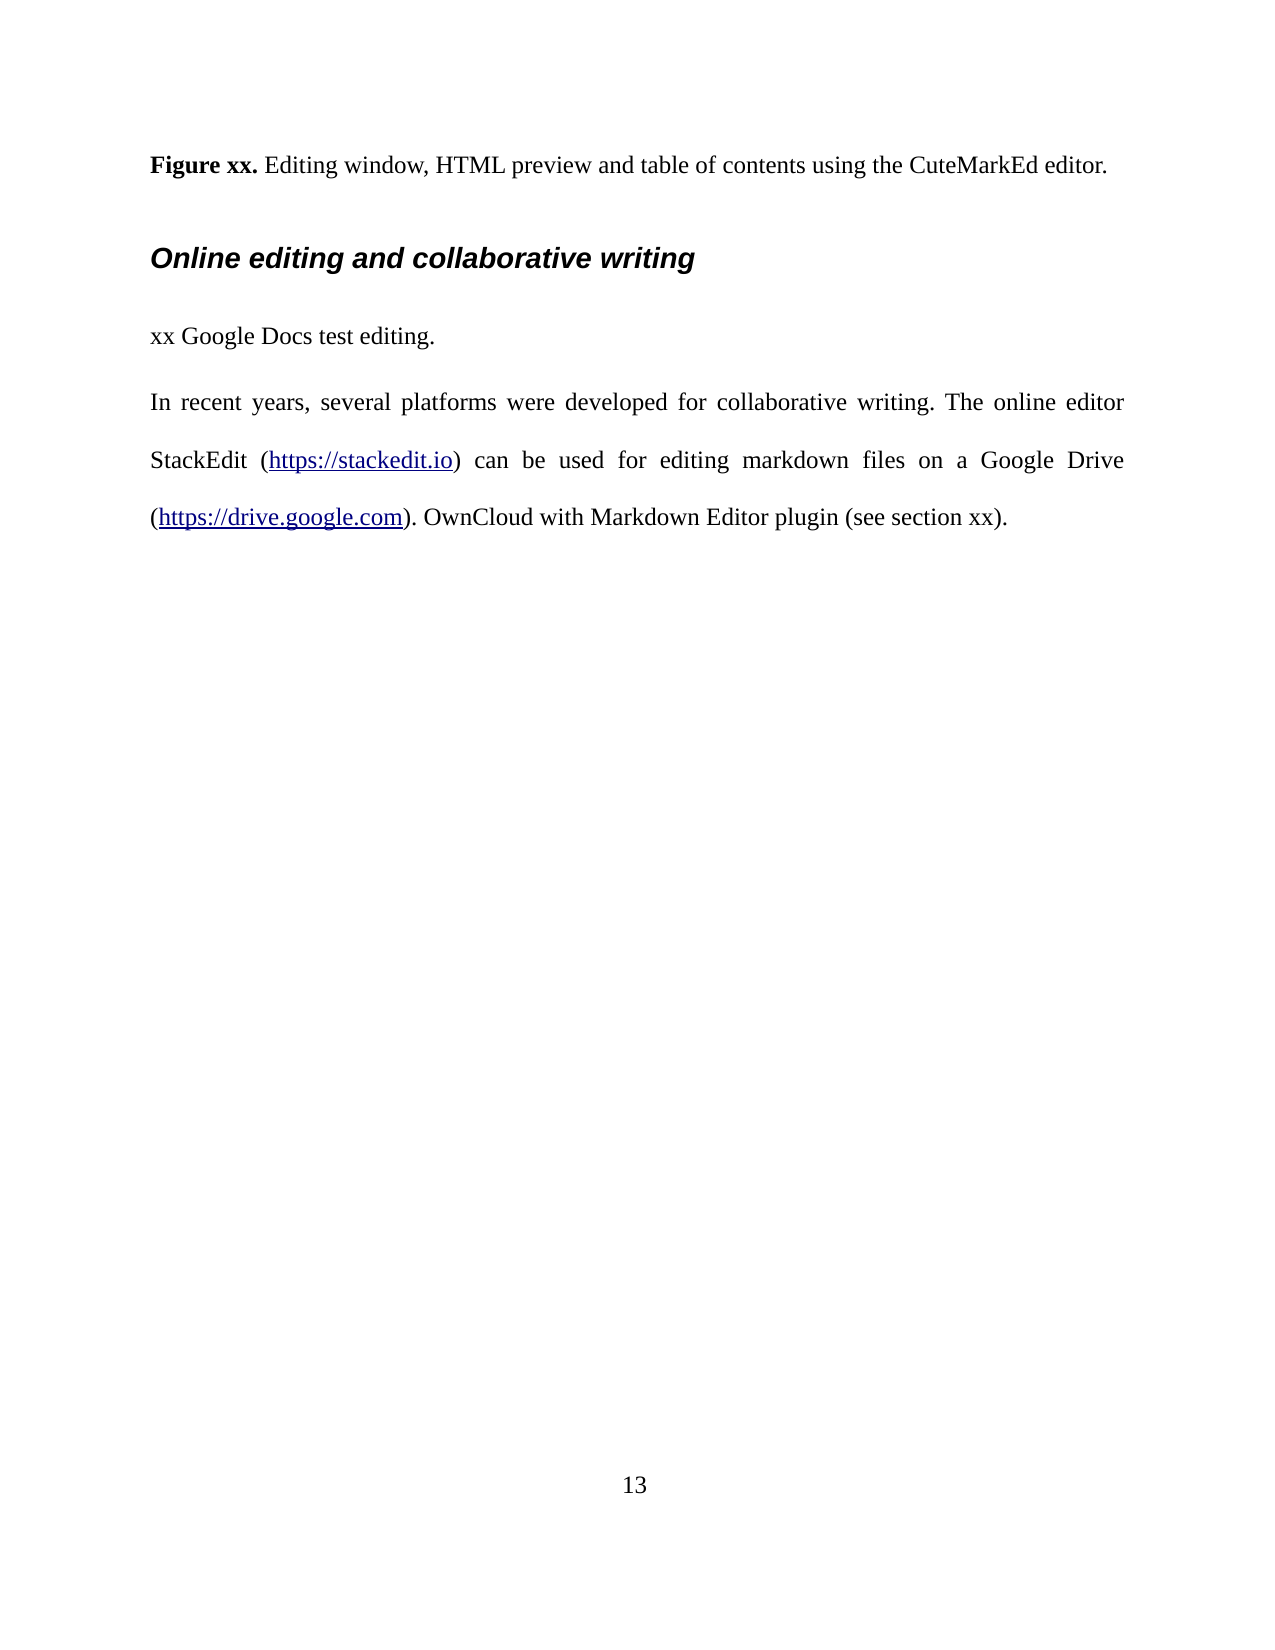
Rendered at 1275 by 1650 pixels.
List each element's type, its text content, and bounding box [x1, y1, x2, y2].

text In recent years, several platforms were developed for collaborative writing. The online editor StackEdit (https://stackedit.io) can be used for editing markdown files on a Google Drive (https://drive.google.com). OwnCloud with Markdown Editor plugin (see section xx). [150, 387, 1125, 531]
subtitle Online editing and collaborative writing [150, 241, 1125, 275]
text xx Google Docs test editing. [150, 321, 1125, 350]
text Figure xx. Editing window, HTML preview and table of contents using the CuteMarkEd editor. [150, 150, 1125, 179]
